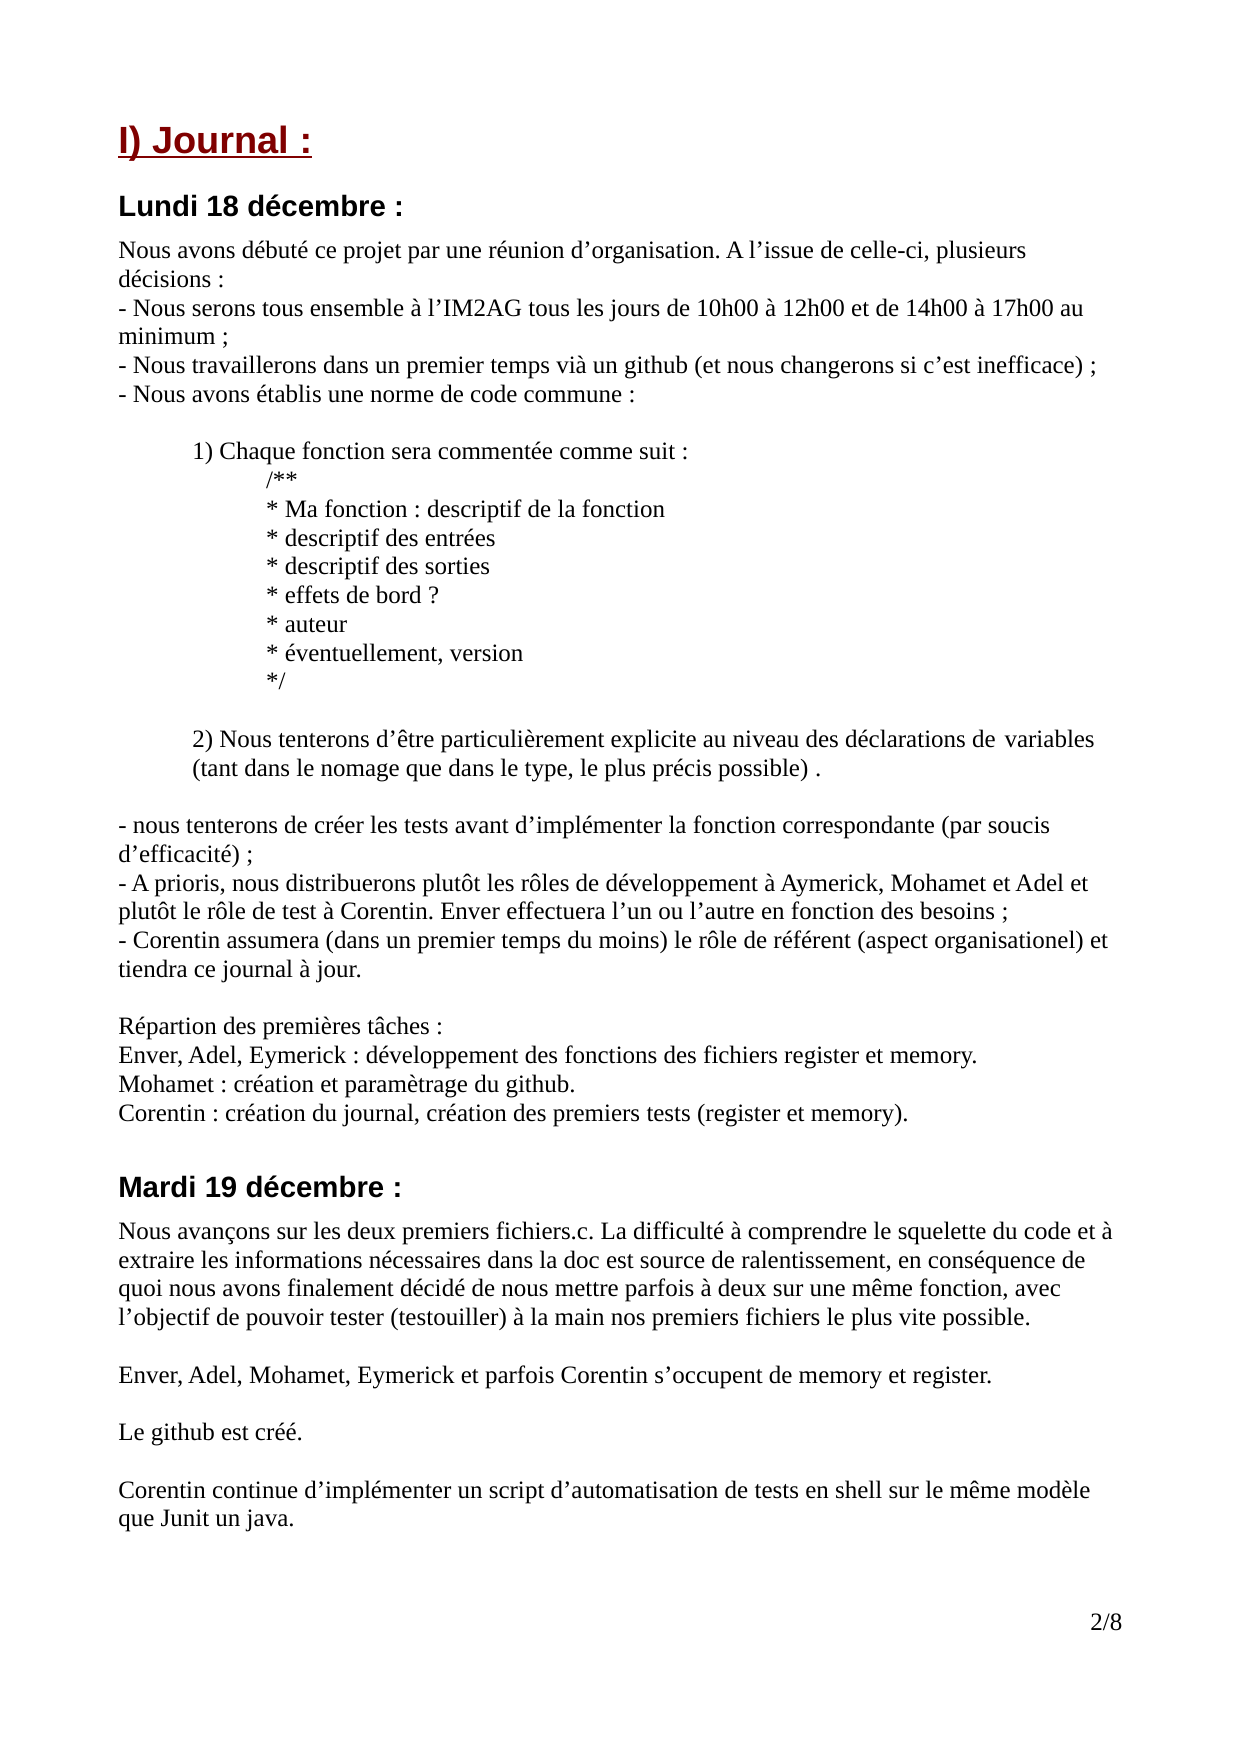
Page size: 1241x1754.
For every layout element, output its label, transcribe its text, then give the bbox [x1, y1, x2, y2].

text Le github est créé. [118, 1417, 1122, 1446]
text Enver, Adel, Eymerick : développement des fonctions des fichiers register et memory. [118, 1040, 1122, 1069]
text * descriptif des entrées [118, 523, 1122, 551]
text - A prioris, nous distribuerons plutôt les rôles de développement à Aymerick, Mohamet et Adel et plutôt le rôle de test à Corentin. Enver effectuera l’un ou l’autre en fonction des besoins ; [118, 868, 1122, 925]
text * éventuellement, version [118, 638, 1122, 666]
text - Nous avons établis une norme de code commune : [118, 379, 1122, 408]
text * auteur [118, 609, 1122, 638]
text Corentin continue d’implémenter un script d’automatisation de tests en shell sur le même modèle que Junit un java. [118, 1475, 1122, 1532]
text - nous tenterons de créer les tests avant d’implémenter la fonction correspondante (par soucis d’efficacité) ; [118, 810, 1122, 868]
text * Ma fonction : descriptif de la fonction [118, 494, 1122, 523]
text Mohamet : création et paramètrage du github. [118, 1069, 1122, 1098]
text Nous avons débuté ce projet par une réunion d’organisation. A l’issue de celle-ci, plusieurs décisions : [118, 235, 1122, 293]
subtitle Lundi 18 décembre : [118, 189, 1122, 223]
text 1) Chaque fonction sera commentée comme suit : [118, 436, 1122, 465]
text /** [118, 465, 1122, 494]
text - Nous travaillerons dans un premier temps vià un github (et nous changerons si c’est inefficace) ; [118, 350, 1122, 379]
text - Corentin assumera (dans un premier temps du moins) le rôle de référent (aspect organisationel) et tiendra ce journal à jour. [118, 925, 1122, 983]
text Enver, Adel, Mohamet, Eymerick et parfois Corentin s’occupent de memory et register. [118, 1360, 1122, 1388]
subtitle Mardi 19 décembre : [118, 1170, 1122, 1203]
text * descriptif des sorties [118, 551, 1122, 580]
text 2) Nous tenterons d’être particulièrement explicite au niveau des déclarations de variables (tant dans le nomage que dans le type, le plus précis possible) . [118, 724, 1122, 781]
text Corentin : création du journal, création des premiers tests (register et memory). [118, 1098, 1122, 1126]
text * effets de bord ? [118, 580, 1122, 609]
subtitle I) Journal : [118, 118, 1122, 162]
text */ [118, 666, 1122, 695]
text - Nous serons tous ensemble à l’IM2AG tous les jours de 10h00 à 12h00 et de 14h00 à 17h00 au minimum ; [118, 293, 1122, 350]
text Répartion des premières tâches : [118, 1011, 1122, 1040]
text Nous avançons sur les deux premiers fichiers.c. La difficulté à comprendre le squelette du code et à extraire les informations nécessaires dans la doc est source de ralentissement, en conséquence de quoi nous avons finalement décidé de nous mettre parfois à deux sur une même fonction, avec l’objectif de pouvoir tester (testouiller) à la main nos premiers fichiers le plus vite possible. [118, 1216, 1122, 1331]
